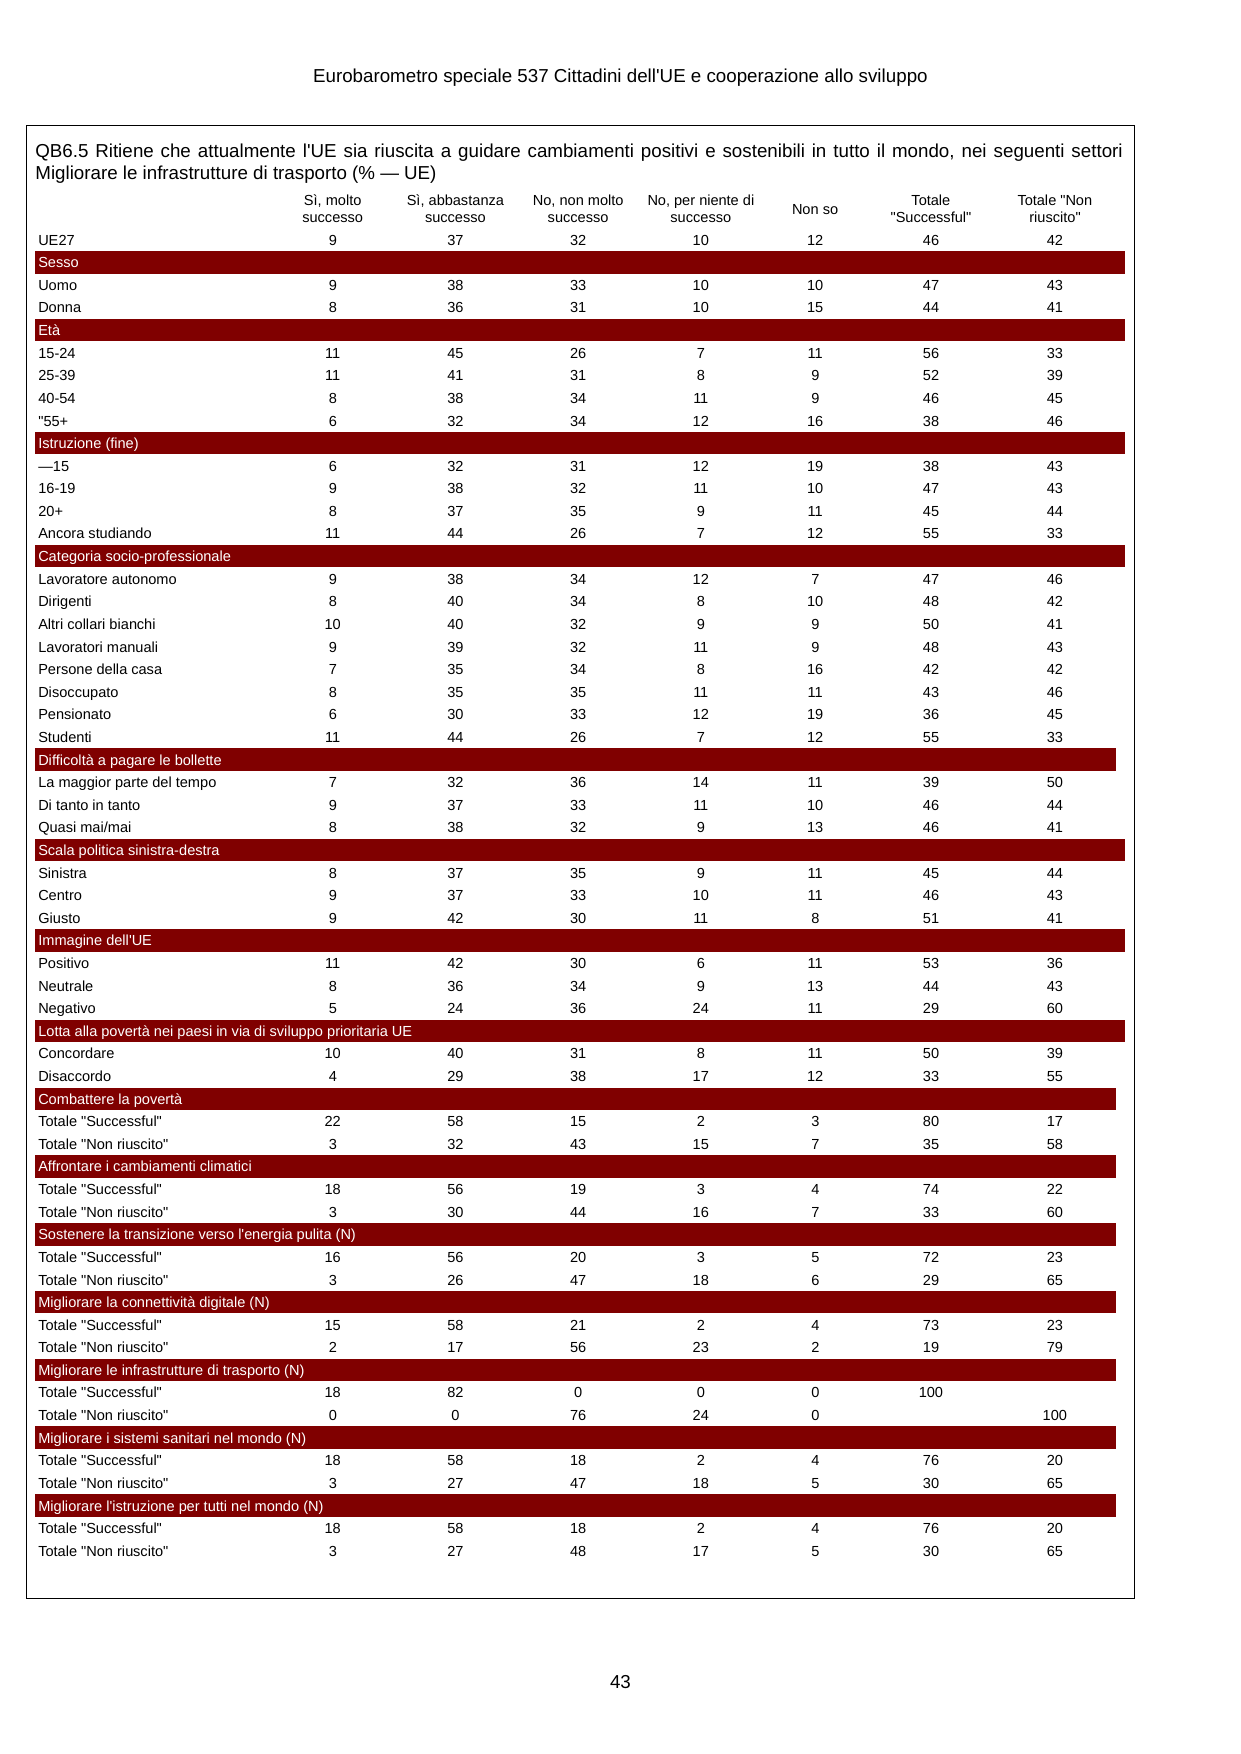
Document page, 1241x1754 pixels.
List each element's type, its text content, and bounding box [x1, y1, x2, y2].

table_cell [1116, 522, 1125, 545]
table_cell 32 [517, 613, 639, 635]
table_cell 22 [993, 1178, 1116, 1200]
table_cell [1116, 974, 1125, 997]
table_cell 44 [517, 1200, 639, 1223]
table_cell 56 [517, 1336, 639, 1359]
table_cell 9 [762, 635, 868, 658]
table_cell [1116, 726, 1125, 748]
table_cell 34 [517, 568, 639, 590]
table_cell 7 [271, 658, 394, 681]
table_cell 37 [394, 500, 517, 522]
table_cell 3 [271, 1133, 394, 1155]
table_cell 2 [762, 1336, 868, 1359]
table_cell 17 [639, 1065, 762, 1087]
table_cell 11 [639, 387, 762, 409]
table_cell 10 [762, 590, 868, 613]
table_cell 47 [868, 568, 993, 590]
table_cell 55 [868, 726, 993, 748]
table_cell [1116, 997, 1125, 1019]
table_cell 3 [639, 1246, 762, 1268]
table_cell [1116, 274, 1125, 296]
table_cell 24 [639, 1404, 762, 1426]
table_cell 11 [762, 500, 868, 522]
table_cell 8 [271, 387, 394, 409]
table_cell 11 [271, 952, 394, 974]
table_cell 12 [762, 229, 868, 251]
table_cell 3 [271, 1540, 394, 1562]
table_cell 32 [517, 477, 639, 500]
table_cell Dirigenti [35, 590, 271, 613]
table_cell 29 [868, 997, 993, 1019]
table_cell 48 [517, 1540, 639, 1562]
table_cell [1116, 296, 1125, 319]
table_cell [1116, 1494, 1125, 1517]
table_cell Neutrale [35, 974, 271, 997]
table_cell Totale "Successful" [35, 1449, 271, 1472]
table_cell 6 [271, 455, 394, 477]
table_cell [1116, 1110, 1125, 1133]
table_cell [1116, 1359, 1125, 1381]
table_cell 37 [394, 794, 517, 816]
table_cell 18 [271, 1381, 394, 1404]
table_cell 56 [394, 1246, 517, 1268]
table_cell 38 [517, 1065, 639, 1087]
table_cell 44 [394, 522, 517, 545]
table_cell Altri collari bianchi [35, 613, 271, 635]
table_cell 50 [868, 613, 993, 635]
table_cell [1116, 1065, 1125, 1087]
table_cell 11 [639, 635, 762, 658]
table_cell [1116, 1449, 1125, 1472]
table_cell 34 [517, 974, 639, 997]
table_cell 41 [993, 613, 1116, 635]
table_cell 11 [271, 522, 394, 545]
table_cell Migliorare l'istruzione per tutti nel mondo (N) [35, 1494, 1116, 1517]
table_cell 44 [993, 861, 1116, 884]
table_header No, per niente di successo [639, 189, 762, 228]
table_cell 15 [517, 1110, 639, 1133]
table_cell 32 [517, 816, 639, 839]
table_cell [1116, 229, 1125, 251]
table_cell 7 [762, 568, 868, 590]
table_cell Pensionato [35, 703, 271, 726]
table_cell [1116, 500, 1125, 522]
table_cell Giusto [35, 907, 271, 929]
table_cell 76 [868, 1449, 993, 1472]
table_cell 38 [394, 274, 517, 296]
table_cell 10 [762, 274, 868, 296]
table_cell 27 [394, 1540, 517, 1562]
table_cell 31 [517, 364, 639, 387]
table_cell Età [35, 319, 1125, 341]
table_cell 18 [517, 1517, 639, 1539]
table_cell 23 [993, 1314, 1116, 1336]
table_cell UE27 [35, 229, 271, 251]
table_cell 50 [993, 771, 1116, 793]
table_cell 38 [394, 477, 517, 500]
table_cell Positivo [35, 952, 271, 974]
table_cell 32 [394, 1133, 517, 1155]
table_cell 20 [993, 1449, 1116, 1472]
table_cell Categoria socio-professionale [35, 545, 1125, 567]
table_cell 39 [993, 1042, 1116, 1065]
table_cell 43 [517, 1133, 639, 1155]
table_cell 33 [993, 726, 1116, 748]
table_cell 15-24 [35, 341, 271, 364]
table_cell 11 [639, 794, 762, 816]
table_cell 20 [517, 1246, 639, 1268]
table_cell 45 [868, 861, 993, 884]
table_cell [1116, 1088, 1125, 1110]
table_cell 10 [762, 794, 868, 816]
table_cell [1116, 1200, 1125, 1223]
table_cell 46 [993, 568, 1116, 590]
table_cell 46 [993, 681, 1116, 703]
table_cell 48 [868, 635, 993, 658]
table_cell 46 [868, 816, 993, 839]
table_cell 31 [517, 455, 639, 477]
table_cell 10 [639, 884, 762, 907]
table_cell 9 [639, 613, 762, 635]
table_cell 65 [993, 1268, 1116, 1291]
table_cell 36 [394, 296, 517, 319]
table_cell 22 [271, 1110, 394, 1133]
table_cell 29 [868, 1268, 993, 1291]
table_cell Totale "Successful" [35, 1314, 271, 1336]
table_cell 33 [517, 794, 639, 816]
table_cell 42 [394, 907, 517, 929]
table_cell 74 [868, 1178, 993, 1200]
table_cell [1116, 1291, 1125, 1313]
table_cell 8 [639, 658, 762, 681]
table_cell 18 [271, 1517, 394, 1539]
table_cell Totale "Non riuscito" [35, 1336, 271, 1359]
table_cell 43 [993, 477, 1116, 500]
table_cell [1116, 1246, 1125, 1268]
table_cell [1116, 794, 1125, 816]
table_cell [1116, 816, 1125, 839]
table_cell 65 [993, 1540, 1116, 1562]
table_cell 19 [762, 455, 868, 477]
table_cell 39 [868, 771, 993, 793]
table_cell 37 [394, 861, 517, 884]
table_cell [1116, 1472, 1125, 1494]
table_cell Ancora studiando [35, 522, 271, 545]
table_cell 19 [517, 1178, 639, 1200]
table_cell 8 [271, 590, 394, 613]
table_cell Migliorare le infrastrutture di trasporto (N) [35, 1359, 1116, 1381]
table_cell 11 [762, 952, 868, 974]
table_cell Scala politica sinistra-destra [35, 839, 1125, 861]
table_cell 8 [639, 590, 762, 613]
table_cell 5 [762, 1540, 868, 1562]
table_cell 9 [762, 387, 868, 409]
table_cell 37 [394, 884, 517, 907]
table_cell 11 [271, 726, 394, 748]
table_cell 9 [639, 861, 762, 884]
table_cell 41 [993, 907, 1116, 929]
table_cell 46 [993, 409, 1116, 432]
table_cell 17 [993, 1110, 1116, 1133]
table_cell 40 [394, 1042, 517, 1065]
table_cell 20+ [35, 500, 271, 522]
table_cell Disoccupato [35, 681, 271, 703]
table_cell 13 [762, 974, 868, 997]
table_cell 40-54 [35, 387, 271, 409]
table_cell 9 [762, 364, 868, 387]
table_cell 45 [993, 703, 1116, 726]
table_cell 18 [639, 1268, 762, 1291]
table_cell 15 [271, 1314, 394, 1336]
table_cell 47 [517, 1472, 639, 1494]
table_cell [1116, 1042, 1125, 1065]
table_cell [1116, 1133, 1125, 1155]
table_cell 0 [517, 1381, 639, 1404]
table_cell [1116, 907, 1125, 929]
table_cell 36 [993, 952, 1116, 974]
table_cell 33 [517, 703, 639, 726]
table_cell 30 [394, 1200, 517, 1223]
table_cell Lavoratori manuali [35, 635, 271, 658]
table_cell 14 [639, 771, 762, 793]
table_cell 7 [271, 771, 394, 793]
table_cell 36 [394, 974, 517, 997]
table_cell [1116, 455, 1125, 477]
table_cell [1116, 771, 1125, 793]
table_cell [1116, 681, 1125, 703]
table_cell [1116, 1517, 1125, 1539]
table_cell [868, 1404, 993, 1426]
table_cell 3 [271, 1472, 394, 1494]
table_cell 16 [639, 1200, 762, 1223]
table_cell 58 [394, 1110, 517, 1133]
table_cell 12 [639, 409, 762, 432]
table_cell 47 [517, 1268, 639, 1291]
table_cell 36 [868, 703, 993, 726]
table_cell [1116, 635, 1125, 658]
table_header [1116, 189, 1125, 228]
table_cell 41 [993, 816, 1116, 839]
table_cell 40 [394, 613, 517, 635]
table_cell 5 [762, 1472, 868, 1494]
table_cell Difficoltà a pagare le bollette [35, 748, 1116, 771]
table_cell 48 [868, 590, 993, 613]
table_cell 32 [517, 229, 639, 251]
table_cell 11 [762, 771, 868, 793]
table_cell 26 [517, 726, 639, 748]
table_cell 11 [762, 861, 868, 884]
table_cell 46 [868, 794, 993, 816]
table_cell 35 [517, 681, 639, 703]
table_cell 33 [868, 1065, 993, 1087]
table_cell Centro [35, 884, 271, 907]
table_cell 44 [993, 500, 1116, 522]
table_cell 31 [517, 1042, 639, 1065]
table_cell Di tanto in tanto [35, 794, 271, 816]
table_cell Istruzione (fine) [35, 432, 1125, 454]
table_cell 2 [271, 1336, 394, 1359]
table_cell Totale "Non riuscito" [35, 1133, 271, 1155]
table_cell 26 [517, 522, 639, 545]
table_cell 47 [868, 274, 993, 296]
table_cell Concordare [35, 1042, 271, 1065]
table_cell 12 [639, 703, 762, 726]
table_cell Quasi mai/mai [35, 816, 271, 839]
table_cell [993, 1381, 1116, 1404]
table_cell 11 [639, 477, 762, 500]
table_cell 9 [271, 635, 394, 658]
table_cell 30 [394, 703, 517, 726]
table_cell Totale "Successful" [35, 1110, 271, 1133]
table_cell 42 [394, 952, 517, 974]
table_cell [1116, 613, 1125, 635]
table_cell 34 [517, 590, 639, 613]
table_cell 8 [271, 296, 394, 319]
table_cell Migliorare la connettività digitale (N) [35, 1291, 1116, 1313]
table_cell 40 [394, 590, 517, 613]
table_cell Persone della casa [35, 658, 271, 681]
table_cell 10 [639, 274, 762, 296]
table_cell [1116, 1381, 1125, 1404]
table_cell 0 [762, 1404, 868, 1426]
table_cell 6 [762, 1268, 868, 1291]
table_cell 46 [868, 229, 993, 251]
table_cell 82 [394, 1381, 517, 1404]
table_cell Affrontare i cambiamenti climatici [35, 1155, 1116, 1178]
table_cell [1116, 364, 1125, 387]
table_cell 33 [993, 341, 1116, 364]
table_cell 9 [271, 229, 394, 251]
table_cell 8 [271, 816, 394, 839]
table_cell 7 [762, 1133, 868, 1155]
table_cell 38 [394, 568, 517, 590]
table_cell 25-39 [35, 364, 271, 387]
table_cell 8 [271, 974, 394, 997]
table_cell 10 [762, 477, 868, 500]
table_cell 0 [271, 1404, 394, 1426]
table_header Sì, abbastanza successo [394, 189, 517, 228]
table_cell 43 [993, 635, 1116, 658]
table_cell 42 [993, 229, 1116, 251]
table_cell 43 [993, 884, 1116, 907]
table_cell 34 [517, 658, 639, 681]
table_cell 17 [639, 1540, 762, 1562]
table_cell 73 [868, 1314, 993, 1336]
table_cell 58 [993, 1133, 1116, 1155]
table_cell 0 [762, 1381, 868, 1404]
table_cell 41 [993, 296, 1116, 319]
table_cell Totale "Successful" [35, 1246, 271, 1268]
table_cell 10 [639, 229, 762, 251]
table_cell [1116, 1223, 1125, 1246]
table_cell 10 [271, 613, 394, 635]
table_cell 4 [271, 1065, 394, 1087]
table_cell 10 [639, 296, 762, 319]
table_cell 58 [394, 1517, 517, 1539]
table_cell [1116, 658, 1125, 681]
table_cell 26 [517, 341, 639, 364]
table_cell 9 [762, 613, 868, 635]
table_cell 16 [762, 658, 868, 681]
table_cell 10 [271, 1042, 394, 1065]
table_cell 8 [639, 364, 762, 387]
table_cell 44 [993, 794, 1116, 816]
table_cell 19 [762, 703, 868, 726]
table_cell [1116, 1336, 1125, 1359]
table_cell 11 [271, 364, 394, 387]
table_cell 50 [868, 1042, 993, 1065]
table_cell 46 [868, 387, 993, 409]
table_cell 12 [762, 1065, 868, 1087]
table_cell Totale "Non riuscito" [35, 1472, 271, 1494]
table_cell 3 [271, 1268, 394, 1291]
table_cell 7 [639, 341, 762, 364]
table_cell Sinistra [35, 861, 271, 884]
table_cell 56 [868, 341, 993, 364]
table_cell 6 [639, 952, 762, 974]
table_cell 46 [868, 884, 993, 907]
table_cell 55 [868, 522, 993, 545]
table_cell Lotta alla povertà nei paesi in via di sviluppo prioritaria UE [35, 1020, 1125, 1042]
table_cell 36 [517, 771, 639, 793]
table_cell 52 [868, 364, 993, 387]
table_cell 11 [639, 907, 762, 929]
table_header Non so [762, 189, 868, 228]
table_cell 18 [271, 1449, 394, 1472]
table_cell 17 [394, 1336, 517, 1359]
table_cell 100 [868, 1381, 993, 1404]
table_cell 13 [762, 816, 868, 839]
table_cell 18 [271, 1178, 394, 1200]
table_cell [1116, 1268, 1125, 1291]
table_cell 30 [868, 1472, 993, 1494]
table_cell 56 [394, 1178, 517, 1200]
table_cell Totale "Successful" [35, 1381, 271, 1404]
table_cell [1116, 1426, 1125, 1449]
table_cell 6 [271, 703, 394, 726]
table_cell 11 [762, 997, 868, 1019]
text QB6.5 Ritiene che attualmente l'UE sia riuscita a guidare cambiamenti positivi e sostenibili in tutto il mondo, nei seguenti settori Migliorare le infrastrutture di trasporto (% — UE) [35, 140, 1125, 183]
table_cell 33 [868, 1200, 993, 1223]
table_cell —15 [35, 455, 271, 477]
table_cell 9 [639, 500, 762, 522]
table_cell Combattere la povertà [35, 1088, 1116, 1110]
table_cell 8 [271, 500, 394, 522]
table_cell 9 [271, 274, 394, 296]
table_header Sì, molto successo [271, 189, 394, 228]
table_cell 27 [394, 1472, 517, 1494]
table_cell [1116, 568, 1125, 590]
table_cell 42 [868, 658, 993, 681]
table_cell 24 [639, 997, 762, 1019]
table_cell [1116, 590, 1125, 613]
table_cell 11 [762, 1042, 868, 1065]
table_cell 9 [639, 816, 762, 839]
table_cell 80 [868, 1110, 993, 1133]
table_cell 35 [394, 658, 517, 681]
table_cell 38 [868, 409, 993, 432]
table_cell 8 [762, 907, 868, 929]
table_cell 33 [993, 522, 1116, 545]
table_cell 5 [271, 997, 394, 1019]
table_cell 35 [394, 681, 517, 703]
table_cell 3 [639, 1178, 762, 1200]
table_cell "55+ [35, 409, 271, 432]
table_cell 55 [993, 1065, 1116, 1087]
table_cell 8 [271, 681, 394, 703]
table_cell 42 [993, 590, 1116, 613]
table_cell 33 [517, 274, 639, 296]
table_cell 12 [762, 522, 868, 545]
table_cell Disaccordo [35, 1065, 271, 1087]
table_cell 7 [639, 726, 762, 748]
table_cell 53 [868, 952, 993, 974]
table_cell 11 [639, 681, 762, 703]
table_cell 18 [639, 1472, 762, 1494]
table_cell 24 [394, 997, 517, 1019]
table_cell Sostenere la transizione verso l'energia pulita (N) [35, 1223, 1116, 1246]
table_cell 34 [517, 409, 639, 432]
table_cell 5 [762, 1246, 868, 1268]
table_cell 2 [639, 1314, 762, 1336]
table_cell 4 [762, 1178, 868, 1200]
table_cell 43 [993, 455, 1116, 477]
table_cell 38 [394, 387, 517, 409]
table_cell 47 [868, 477, 993, 500]
table_cell 32 [517, 635, 639, 658]
table_cell 35 [517, 500, 639, 522]
table_cell 21 [517, 1314, 639, 1336]
table_cell 16-19 [35, 477, 271, 500]
table_cell 60 [993, 997, 1116, 1019]
table_cell 9 [639, 974, 762, 997]
table_cell 8 [639, 1042, 762, 1065]
table_cell Migliorare i sistemi sanitari nel mondo (N) [35, 1426, 1116, 1449]
table_cell 15 [639, 1133, 762, 1155]
table_cell 11 [762, 681, 868, 703]
table_cell 43 [993, 274, 1116, 296]
table_cell 100 [993, 1404, 1116, 1426]
table_cell [1116, 1404, 1125, 1426]
table_cell 2 [639, 1449, 762, 1472]
table_cell [1116, 748, 1125, 771]
table_cell 34 [517, 387, 639, 409]
table_cell [1116, 1178, 1125, 1200]
table_cell Studenti [35, 726, 271, 748]
table_cell 44 [868, 296, 993, 319]
table_cell Donna [35, 296, 271, 319]
table_cell 35 [517, 861, 639, 884]
table_cell 0 [394, 1404, 517, 1426]
table_cell 32 [394, 409, 517, 432]
table_cell 39 [394, 635, 517, 658]
table_cell 12 [762, 726, 868, 748]
table_cell Lavoratore autonomo [35, 568, 271, 590]
table_cell 36 [517, 997, 639, 1019]
table_cell 4 [762, 1314, 868, 1336]
table_cell [1116, 952, 1125, 974]
table_cell 35 [868, 1133, 993, 1155]
table_cell 9 [271, 477, 394, 500]
table_cell 38 [868, 455, 993, 477]
table_cell Totale "Non riuscito" [35, 1268, 271, 1291]
table_cell [1116, 861, 1125, 884]
table_cell 45 [394, 341, 517, 364]
table_cell 42 [993, 658, 1116, 681]
table_cell [1116, 1155, 1125, 1178]
table_cell [1116, 1314, 1125, 1336]
table_cell 72 [868, 1246, 993, 1268]
table_cell [1116, 884, 1125, 907]
table_cell 32 [394, 455, 517, 477]
table_cell 32 [394, 771, 517, 793]
table_cell Totale "Successful" [35, 1178, 271, 1200]
table_cell 58 [394, 1449, 517, 1472]
table_cell 33 [517, 884, 639, 907]
table_cell 30 [517, 907, 639, 929]
table_cell [1116, 703, 1125, 726]
table_cell 39 [993, 364, 1116, 387]
table_cell La maggior parte del tempo [35, 771, 271, 793]
table_cell 9 [271, 907, 394, 929]
table_cell 45 [868, 500, 993, 522]
table_cell 43 [993, 974, 1116, 997]
table_cell 9 [271, 794, 394, 816]
table_cell Immagine dell'UE [35, 929, 1125, 952]
table_cell [1116, 409, 1125, 432]
table_cell 79 [993, 1336, 1116, 1359]
table_cell 11 [762, 341, 868, 364]
table_cell 18 [517, 1449, 639, 1472]
table_cell 26 [394, 1268, 517, 1291]
table_cell Totale "Successful" [35, 1517, 271, 1539]
table_cell 8 [271, 861, 394, 884]
table_cell 30 [517, 952, 639, 974]
table_cell 23 [993, 1246, 1116, 1268]
table_cell 30 [868, 1540, 993, 1562]
table_cell Totale "Non riuscito" [35, 1404, 271, 1426]
table_cell 2 [639, 1110, 762, 1133]
table_cell 11 [762, 884, 868, 907]
table_header [35, 189, 271, 228]
table_cell Totale "Non riuscito" [35, 1540, 271, 1562]
table_cell 2 [639, 1517, 762, 1539]
table_cell [1116, 387, 1125, 409]
table_cell Totale "Non riuscito" [35, 1200, 271, 1223]
table_cell 3 [271, 1200, 394, 1223]
table_cell 20 [993, 1517, 1116, 1539]
table_cell 9 [271, 568, 394, 590]
table_cell Negativo [35, 997, 271, 1019]
table_cell Uomo [35, 274, 271, 296]
table_cell 16 [271, 1246, 394, 1268]
table_cell [1116, 477, 1125, 500]
table_cell 12 [639, 568, 762, 590]
table_cell [1116, 1540, 1125, 1562]
table_cell 44 [394, 726, 517, 748]
table_cell 58 [394, 1314, 517, 1336]
table_cell 3 [762, 1110, 868, 1133]
table_cell 4 [762, 1449, 868, 1472]
table_cell 7 [639, 522, 762, 545]
table_cell 4 [762, 1517, 868, 1539]
table_cell 60 [993, 1200, 1116, 1223]
table_cell Sesso [35, 251, 1125, 274]
table_cell [1116, 341, 1125, 364]
table_cell 15 [762, 296, 868, 319]
table_cell 0 [639, 1381, 762, 1404]
table_header No, non molto successo [517, 189, 639, 228]
table_header Totale "Non riuscito" [993, 189, 1116, 228]
table_header Totale "Successful" [868, 189, 993, 228]
table_cell 44 [868, 974, 993, 997]
table_cell 16 [762, 409, 868, 432]
table_cell 65 [993, 1472, 1116, 1494]
table_cell 9 [271, 884, 394, 907]
table_cell 76 [517, 1404, 639, 1426]
table_cell 23 [639, 1336, 762, 1359]
table_cell 45 [993, 387, 1116, 409]
table_cell 38 [394, 816, 517, 839]
table_cell 51 [868, 907, 993, 929]
table_cell 11 [271, 341, 394, 364]
table_cell 12 [639, 455, 762, 477]
table_cell 76 [868, 1517, 993, 1539]
table_cell 29 [394, 1065, 517, 1087]
table_cell 19 [868, 1336, 993, 1359]
table_cell 43 [868, 681, 993, 703]
table_cell 41 [394, 364, 517, 387]
table_cell 37 [394, 229, 517, 251]
table_cell 7 [762, 1200, 868, 1223]
table_cell 31 [517, 296, 639, 319]
table_cell 6 [271, 409, 394, 432]
